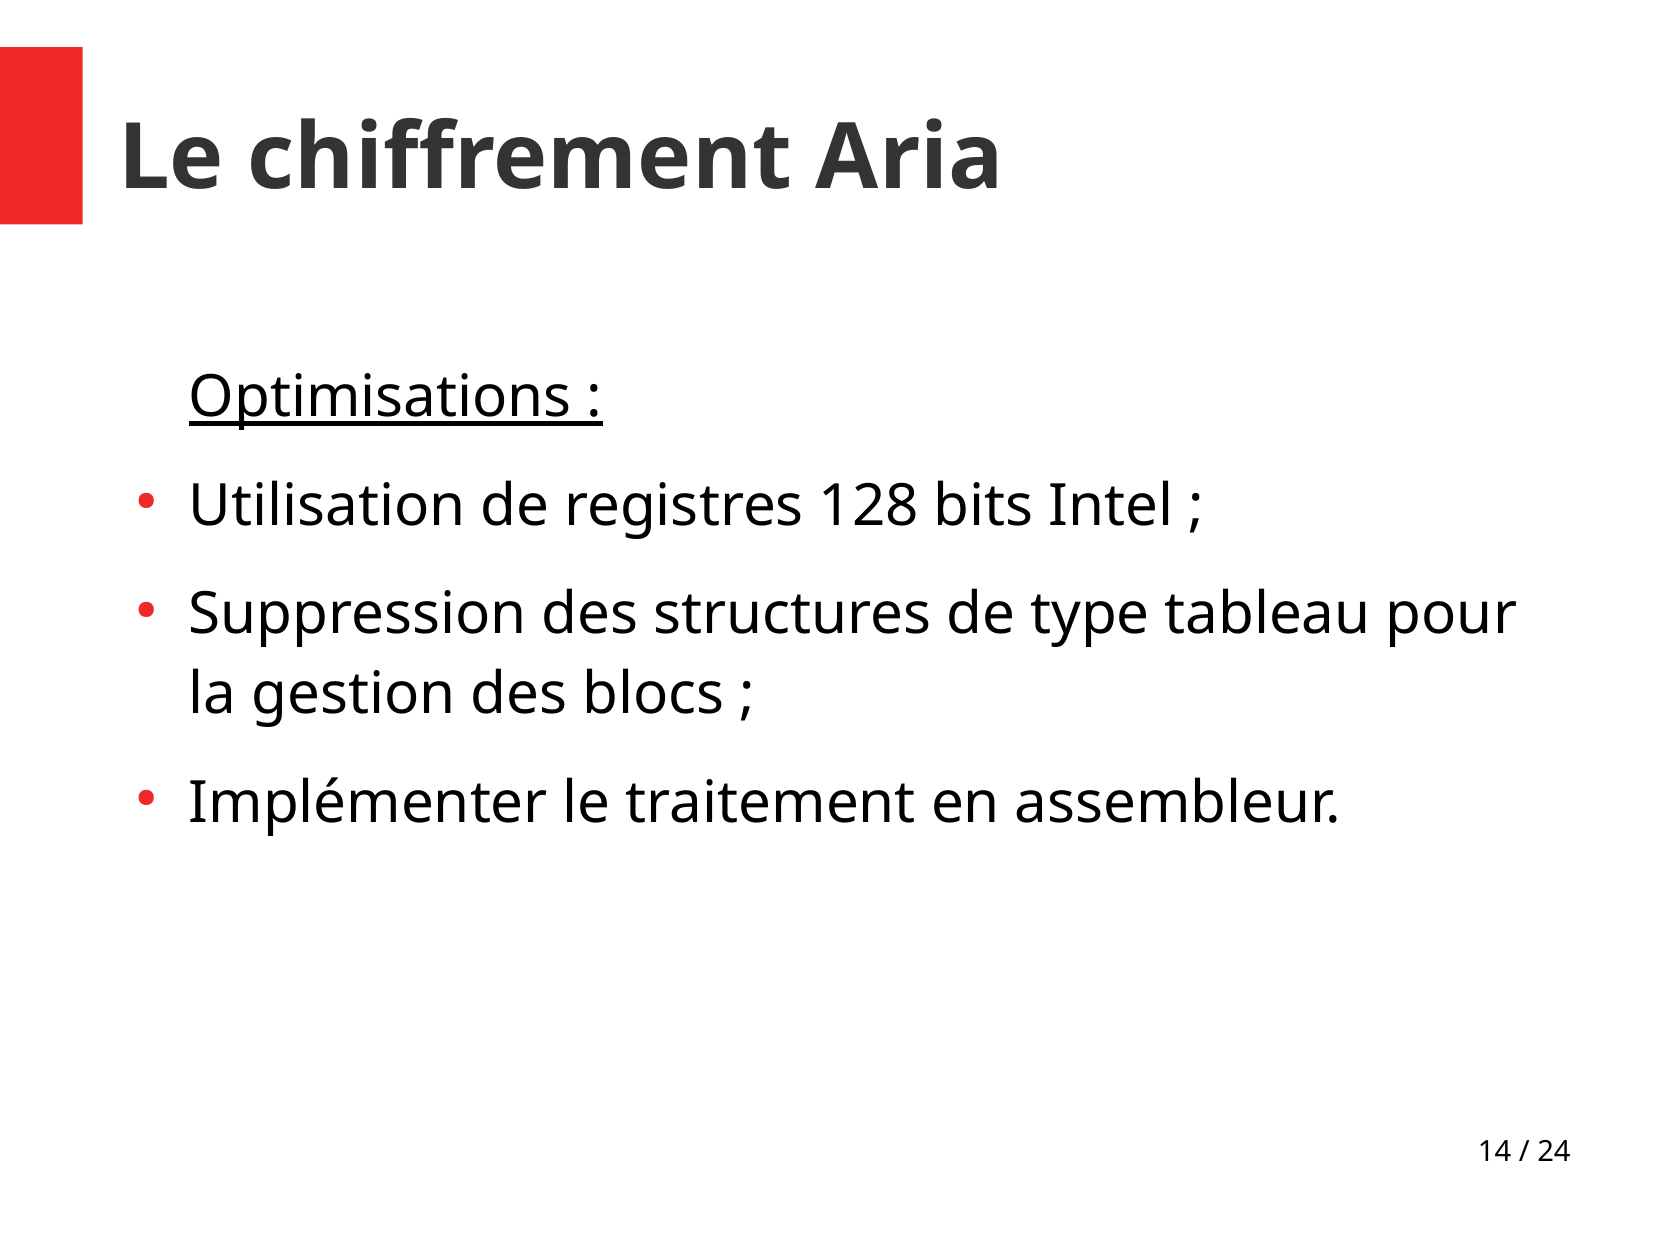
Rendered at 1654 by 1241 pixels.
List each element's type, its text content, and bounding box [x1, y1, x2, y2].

title Le chiffrement Aria [118, 45, 1571, 260]
list Optimisations : Utilisation de registres 128 bits Intel ; Suppression des structures de type tableau pour la gestion des blocs ; Implémenter le traitement en assembleur. [118, 354, 1536, 1074]
